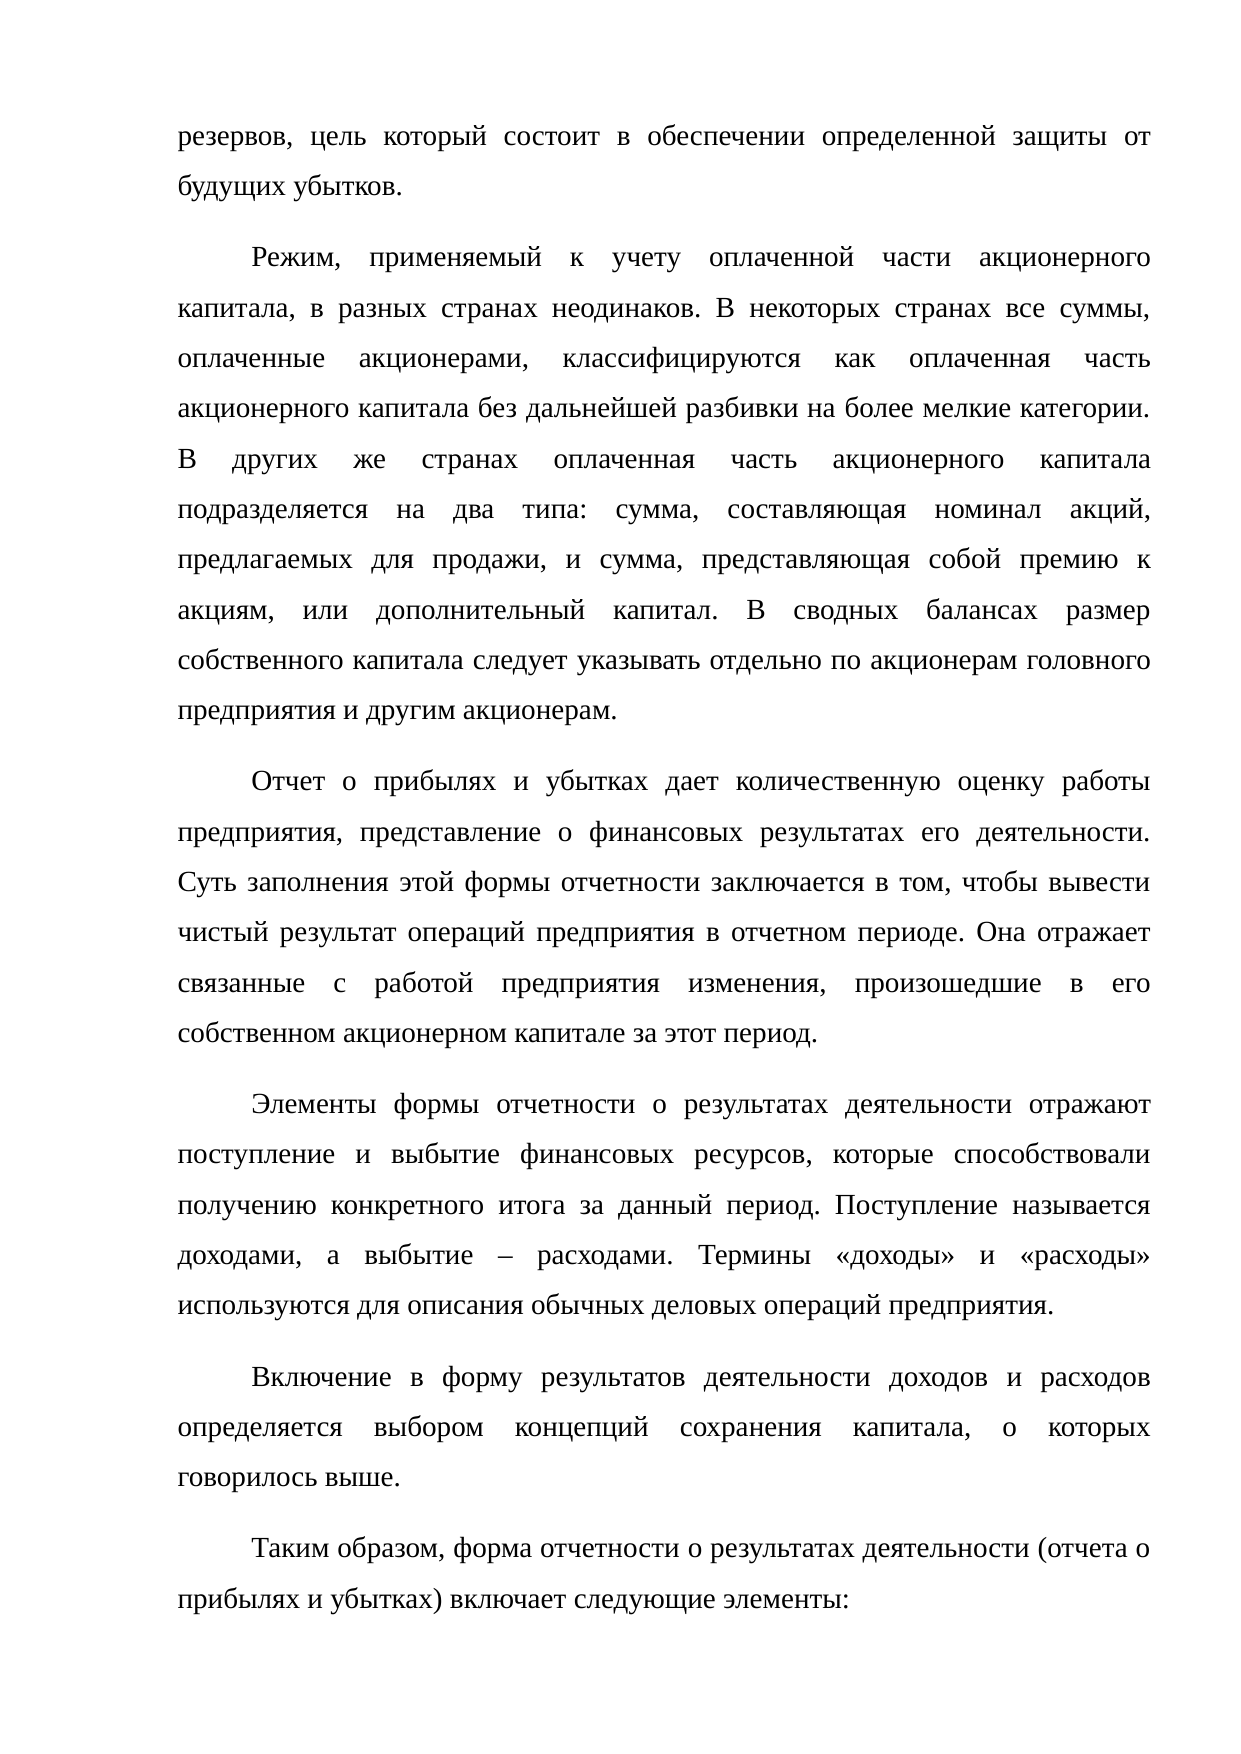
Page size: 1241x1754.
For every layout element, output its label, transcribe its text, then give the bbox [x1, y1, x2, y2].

text Таким образом, форма отчетности о результатах деятельности (отчета о прибылях и убытках) включает следующие элементы: [177, 1530, 1152, 1614]
text Режим, применяемый к учету оплаченной части акционерного капитала, в разных странах неодинаков. В некоторых странах все суммы, оплаченные акционерами, классифицируются как оплаченная часть акционерного капитала без дальнейшей разбивки на более мелкие категории. В других же странах оплаченная часть акционерного капитала подразделяется на два типа: сумма, составляющая номинал акций, предлагаемых для продажи, и сумма, представляющая собой премию к акциям, или дополнительный капитал. В сводных балансах размер собственного капитала следует указывать отдельно по акционерам головного предприятия и другим акционерам. [177, 239, 1152, 726]
text Элементы формы отчетности о результатах деятельности отражают поступление и выбытие финансовых ресурсов, которые способствовали получению конкретного итога за данный период. Поступление называется доходами, а выбытие – расходами. Термины «доходы» и «расходы» используются для описания обычных деловых операций предприятия. [177, 1086, 1152, 1321]
text Включение в форму результатов деятельности доходов и расходов определяется выбором концепций сохранения капитала, о которых говорилось выше. [177, 1359, 1152, 1493]
text резервов, цель который состоит в обеспечении определенной защиты от будущих убытков. [177, 118, 1152, 202]
text Отчет о прибылях и убытках дает количественную оценку работы предприятия, представление о финансовых результатах его деятельности. Суть заполнения этой формы отчетности заключается в том, чтобы вывести чистый результат операций предприятия в отчетном периоде. Она отражает связанные с работой предприятия изменения, произошедшие в его собственном акционерном капитале за этот период. [177, 763, 1152, 1049]
